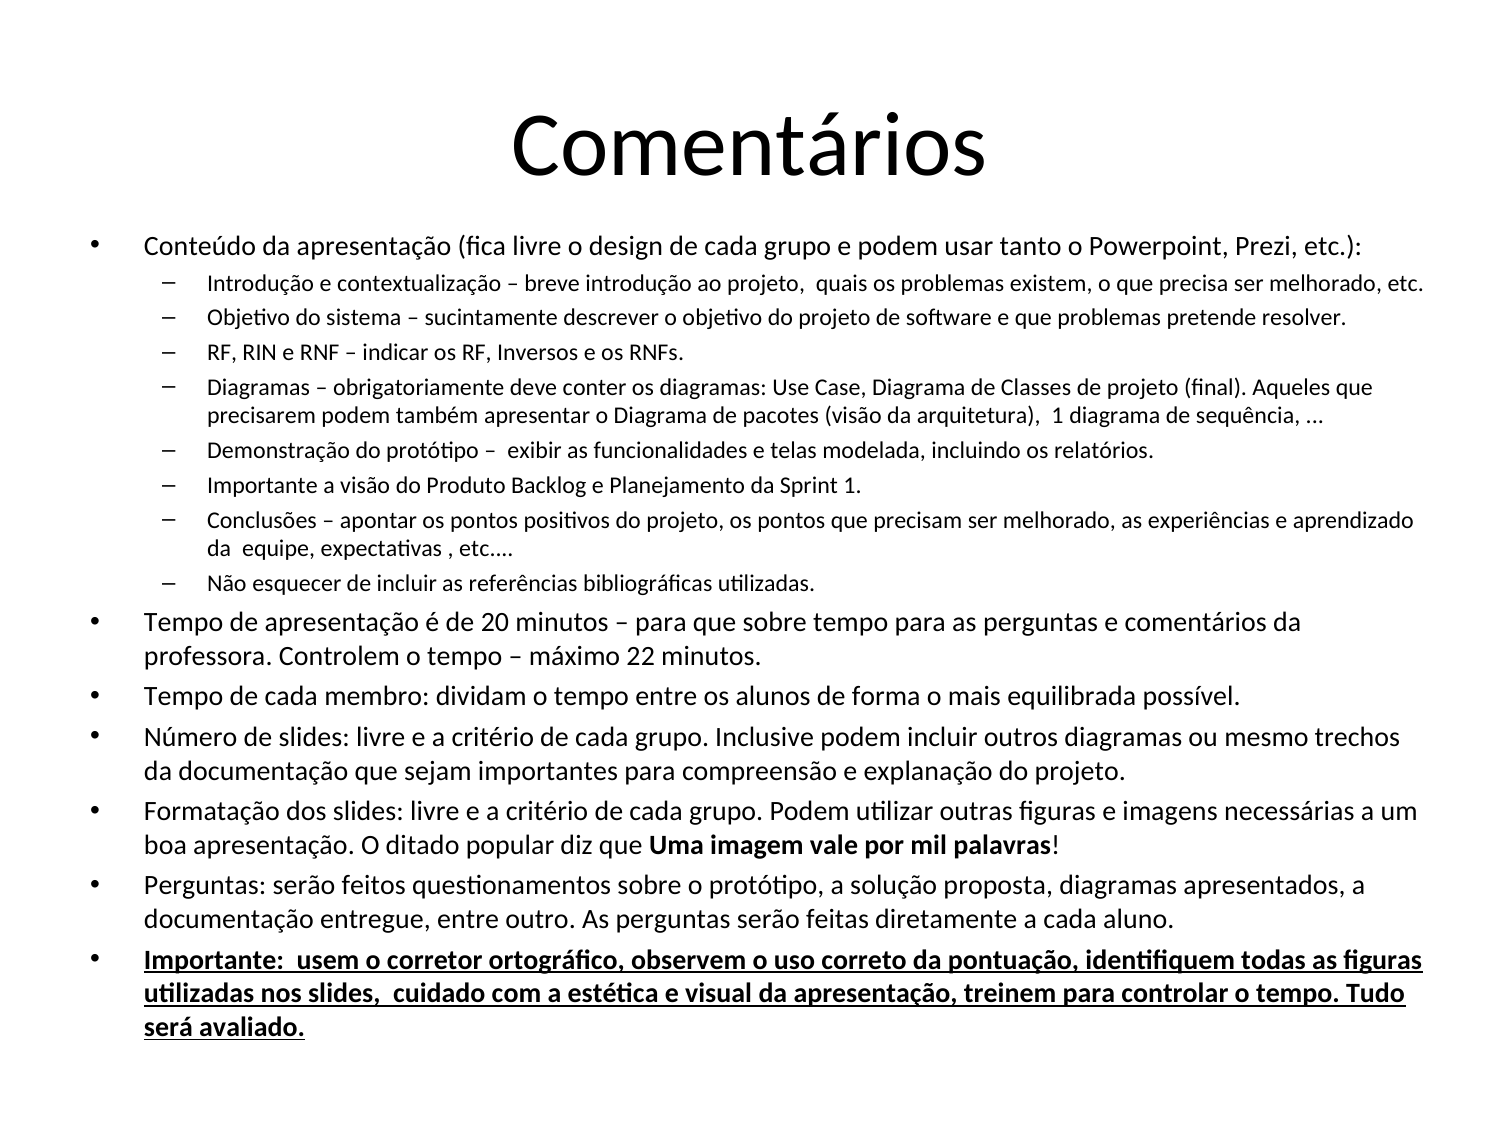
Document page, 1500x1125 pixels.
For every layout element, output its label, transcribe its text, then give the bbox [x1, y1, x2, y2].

title Comentários [75, 45, 1426, 219]
list Conteúdo da apresentação (fica livre o design de cada grupo e podem usar tanto o Powerpoint, Prezi, etc.): Introdução e contextualização – breve introdução ao projeto, quais os problemas existem, o que precisa ser melhorado, etc. Objetivo do sistema – sucintamente descrever o objetivo do projeto de software e que problemas pretende resolver. RF, RIN e RNF – indicar os RF, Inversos e os RNFs. Diagramas – obrigatoriamente deve conter os diagramas: Use Case, Diagrama de Classes de projeto (final). Aqueles que precisarem podem também apresentar o Diagrama de pacotes (visão da arquitetura), 1 diagrama de sequência, ... Demonstração do protótipo – exibir as funcionalidades e telas modelada, incluindo os relatórios. Importante a visão do Produto Backlog e Planejamento da Sprint 1. Conclusões – apontar os pontos positivos do projeto, os pontos que precisam ser melhorado, as experiências e aprendizado da equipe, expectativas , etc.... Não esquecer de incluir as referências bibliográficas utilizadas. Tempo de apresentação é de 20 minutos – para que sobre tempo para as perguntas e comentários da professora. Controlem o tempo – máximo 22 minutos. Tempo de cada membro: dividam o tempo entre os alunos de forma o mais equilibrada possível. Número de slides: livre e a critério de cada grupo. Inclusive podem incluir outros diagramas ou mesmo trechos da documentação que sejam importantes para compreensão e explanação do projeto. Formatação dos slides: livre e a critério de cada grupo. Podem utilizar outras figuras e imagens necessárias a um boa apresentação. O ditado popular diz que Uma imagem vale por mil palavras! Perguntas: serão feitos questionamentos sobre o protótipo, a solução proposta, diagramas apresentados, a documentação entregue, entre outro. As perguntas serão feitas diretamente a cada aluno. Importante: usem o corretor ortográfico, observem o uso correto da pontuação, identifiquem todas as figuras utilizadas nos slides, cuidado com a estética e visual da apresentação, treinem para controlar o tempo. Tudo será avaliado. [75, 219, 1447, 1083]
